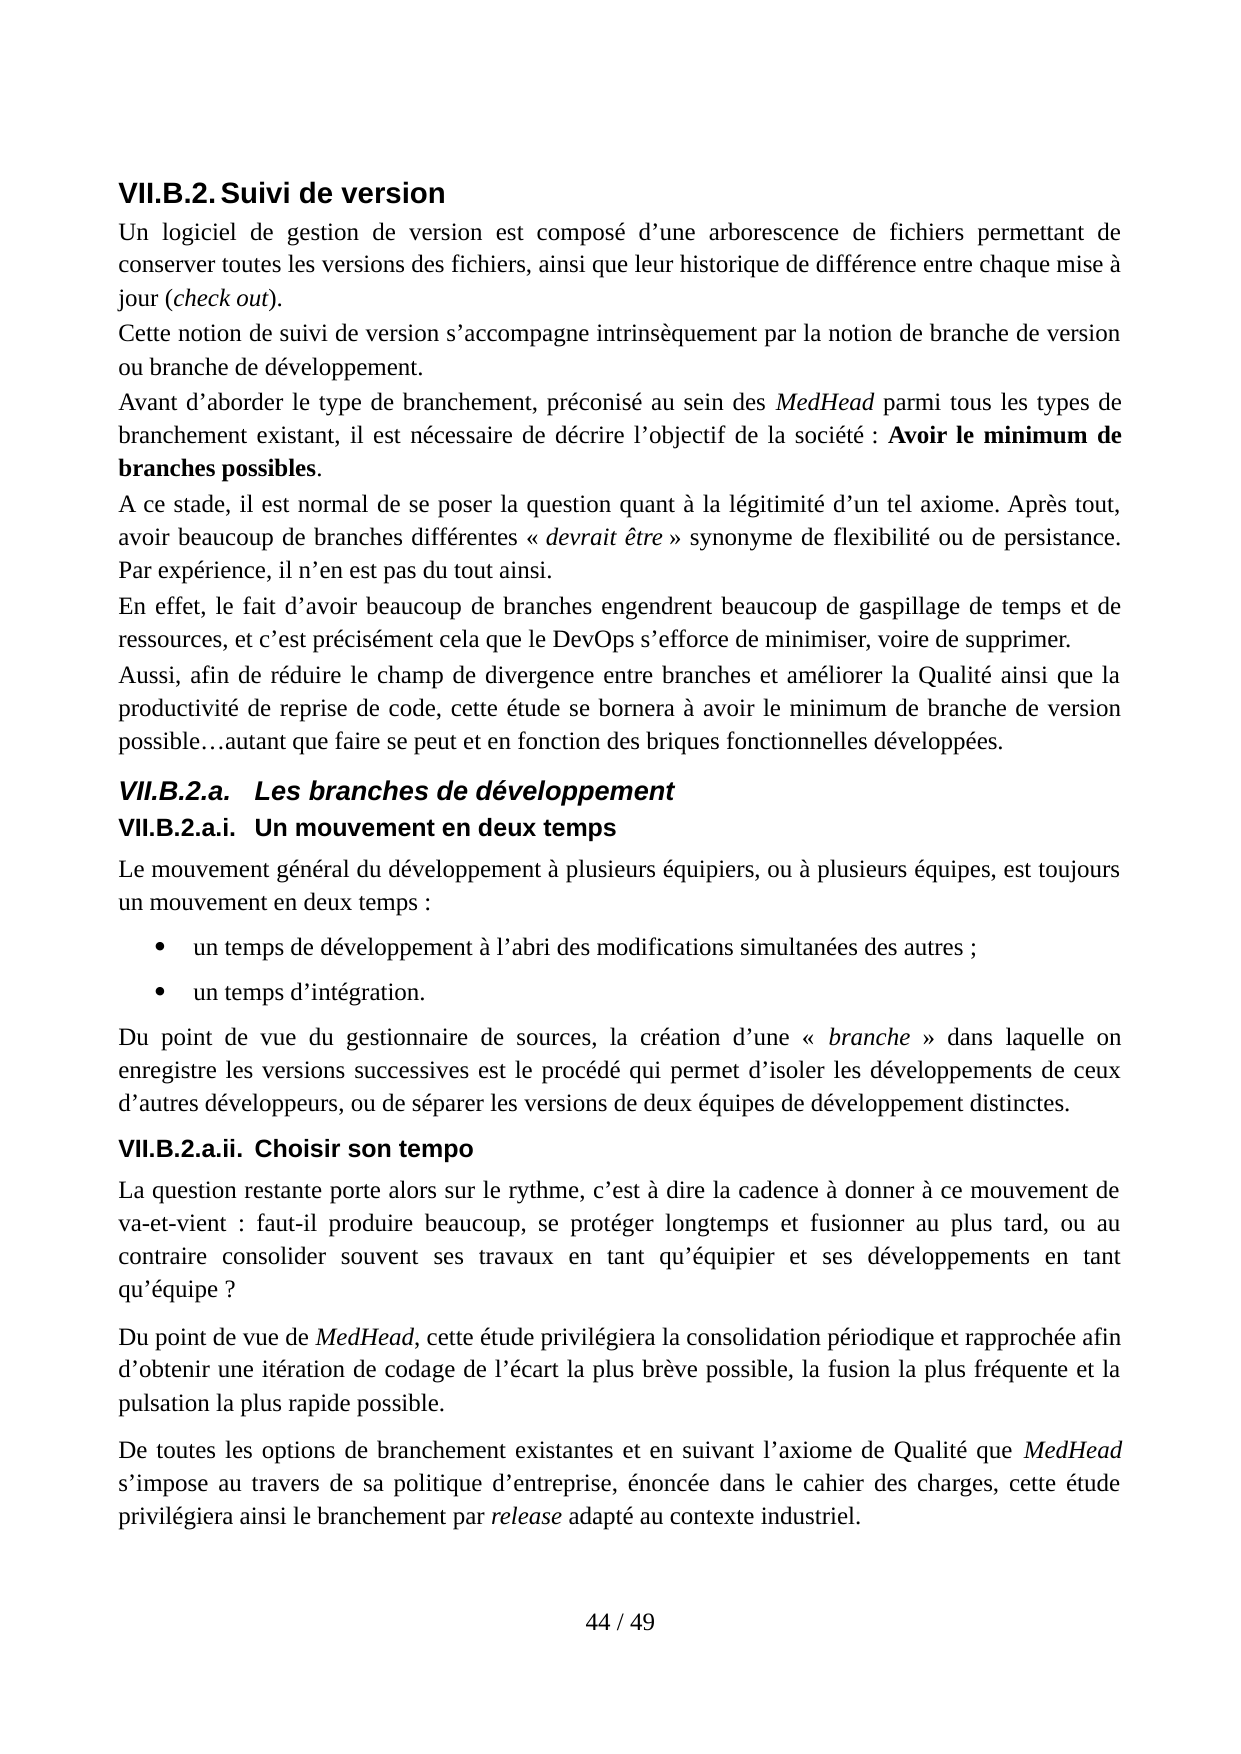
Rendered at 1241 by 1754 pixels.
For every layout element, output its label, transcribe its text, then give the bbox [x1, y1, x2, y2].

subtitle Un mouvement en deux temps [118, 813, 1122, 842]
list un temps d’intégration. [156, 977, 1122, 1006]
text A ce stade, il est normal de se poser la question quant à la légitimité d’un tel axiome. Après tout, avoir beaucoup de branches différentes « devrait être » synonyme de flexibilité ou de persistance. Par expérience, il n’en est pas du tout ainsi. [118, 489, 1122, 584]
text De toutes les options de branchement existantes et en suivant l’axiome de Qualité que MedHead s’impose au travers de sa politique d’entreprise, énoncée dans le cahier des charges, cette étude privilégiera ainsi le branchement par release adapté au contexte industriel. [118, 1435, 1122, 1530]
text Un logiciel de gestion de version est composé d’une arborescence de fichiers permettant de conserver toutes les versions des fichiers, ainsi que leur historique de différence entre chaque mise à jour (check out). [118, 217, 1122, 311]
subtitle Suivi de version [118, 176, 1122, 210]
text Du point de vue de MedHead, cette étude privilégiera la consolidation périodique et rapprochée afin d’obtenir une itération de codage de l’écart la plus brève possible, la fusion la plus fréquente et la pulsation la plus rapide possible. [118, 1322, 1122, 1416]
text Avant d’aborder le type de branchement, préconisé au sein des MedHead parmi tous les types de branchement existant, il est nécessaire de décrire l’objectif de la société : Avoir le minimum de branches possibles. [118, 387, 1122, 482]
subtitle Choisir son tempo [118, 1133, 1122, 1162]
text Le mouvement général du développement à plusieurs équipiers, ou à plusieurs équipes, est toujours un mouvement en deux temps : [118, 854, 1122, 916]
subtitle Les branches de développement [118, 775, 1122, 806]
text Cette notion de suivi de version s’accompagne intrinsèquement par la notion de branche de version ou branche de développement. [118, 318, 1122, 380]
list un temps de développement à l’abri des modifications simultanées des autres ; [156, 932, 1122, 961]
text En effet, le fait d’avoir beaucoup de branches engendrent beaucoup de gaspillage de temps et de ressources, et c’est précisément cela que le DevOps s’efforce de minimiser, voire de supprimer. [118, 591, 1122, 653]
text Du point de vue du gestionnaire de sources, la création d’une « branche » dans laquelle on enregistre les versions successives est le procédé qui permet d’isoler les développements de ceux d’autres développeurs, ou de séparer les versions de deux équipes de développement distinctes. [118, 1022, 1122, 1117]
text La question restante porte alors sur le rythme, c’est à dire la cadence à donner à ce mouvement de va-et-vient : faut-il produire beaucoup, se protéger longtemps et fusionner au plus tard, ou au contraire consolider souvent ses travaux en tant qu’équipier et ses développements en tant qu’équipe ? [118, 1175, 1122, 1302]
text Aussi, afin de réduire le champ de divergence entre branches et améliorer la Qualité ainsi que la productivité de reprise de code, cette étude se bornera à avoir le minimum de branche de version possible…autant que faire se peut et en fonction des briques fonctionnelles développées. [118, 660, 1122, 755]
